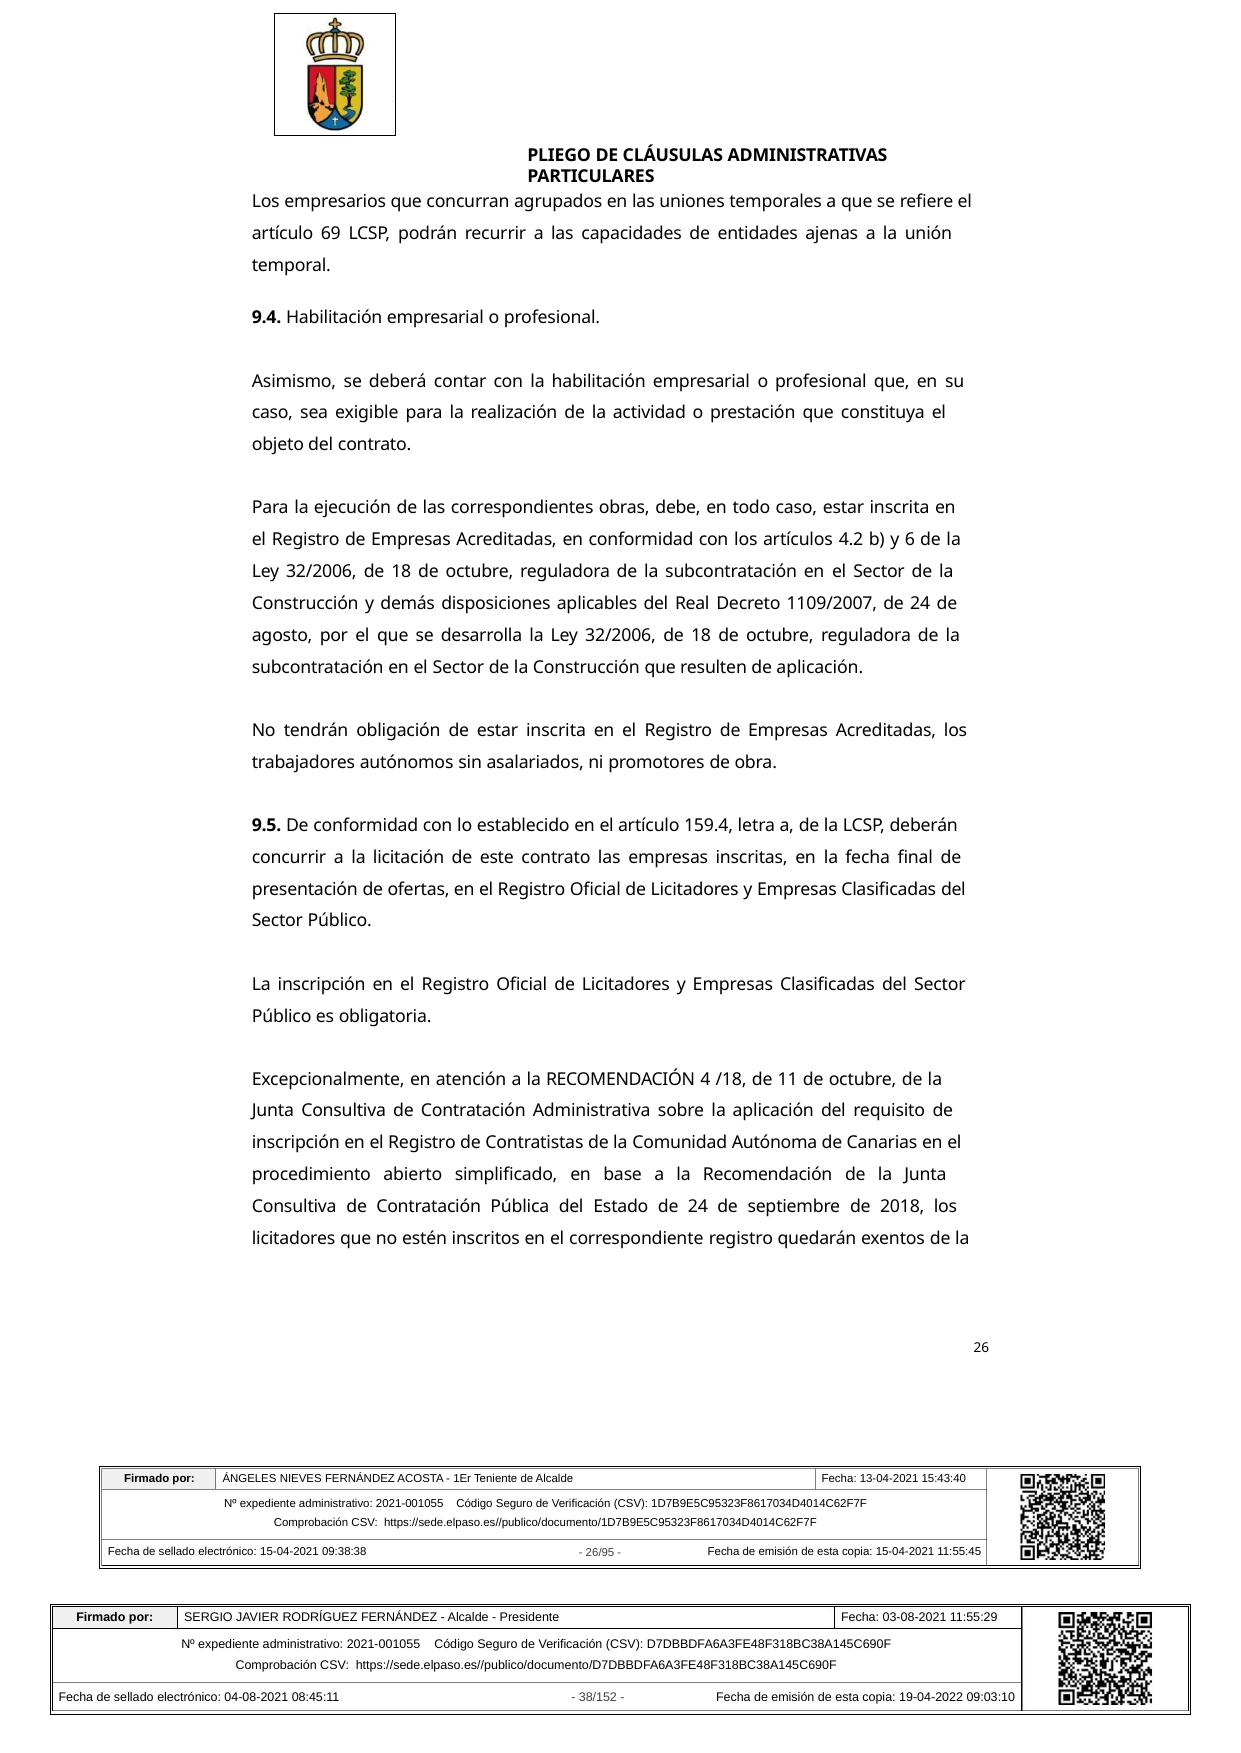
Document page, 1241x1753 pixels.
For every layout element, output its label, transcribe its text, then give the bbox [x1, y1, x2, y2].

text Fecha: 03-08-2021 11:55:29 [841, 1610, 1022, 1624]
text licitadores que no estén inscritos en el correspondiente registro quedarán exentos de la [252, 1228, 1013, 1248]
picture [51, 1605, 1190, 1714]
text Sector Público. [252, 910, 1013, 931]
text 26 [973, 1339, 1009, 1356]
text - 26/95 - [578, 1546, 638, 1559]
text Junta Consultiva de Contratación Administrativa sobre la aplicación del requisito de [252, 1100, 1013, 1121]
text Para la ejecución de las correspondientes obras, debe, en todo caso, estar inscrita en [252, 497, 1013, 518]
text Excepcionalmente, en atención a la RECOMENDACIÓN 4 /18, de 11 de octubre, de la [252, 1069, 1013, 1089]
text Firmado por: [76, 1610, 172, 1624]
text Fecha de sellado electrónico: 15-04-2021 09:38:38 [108, 1546, 390, 1558]
text 9 [252, 814, 261, 835]
text Nº expediente administrativo: 2021-001055 Código Seguro de Verificación (CSV): D7DBBDFA6A3FE48F318BC38A145C690F [181, 1638, 918, 1652]
text procedimiento abierto simplificado, en base a la Recomendación de la Junta [252, 1164, 1013, 1185]
text Comprobación CSV: https://sede.elpaso.es//publico/documento/D7DBBDFA6A3FE48F318BC38A145C690F [235, 1658, 918, 1672]
text Comprobación CSV: https://sede.elpaso.es//publico/documento/1D7B9E5C95323F8617034D4014C62F7F [273, 1517, 889, 1529]
text - 38/152 - [571, 1691, 643, 1705]
text agosto, por el que se desarrolla la Ley 32/2006, de 18 de octubre, reguladora de la [252, 625, 1013, 645]
text PLIEGO DE CLÁUSULAS ADMINISTRATIVAS PARTICULARES [527, 145, 1013, 187]
text trabajadores autónomos sin asalariados, ni promotores de obra. [252, 752, 1013, 772]
text Los empresarios que concurran agrupados en las uniones temporales a que se refiere el [252, 191, 1013, 212]
text Asimismo, se deberá contar con la habilitación empresarial o profesional que, en su [252, 371, 1013, 391]
text ÁNGELES NIEVES FERNÁNDEZ ACOSTA - 1Er Teniente de Alcalde [222, 1473, 601, 1485]
text artículo 69 LCSP, podrán recurrir a las capacidades de entidades ajenas a la unión [252, 223, 1013, 243]
text .5. De conformidad con lo establecido en el artículo 159.4, letra a, de la LCSP, deberán [261, 814, 1013, 835]
text No tendrán obligación de estar inscrita en el Registro de Empresas Acreditadas, los [252, 720, 1013, 741]
text Fecha de emisión de esta copia: 19-04-2022 09:03:10 [716, 1690, 1040, 1704]
text concurrir a la licitación de este contrato las empresas inscritas, en la fecha final de [252, 847, 1013, 867]
text inscripción en el Registro de Contratistas de la Comunidad Autónoma de Canarias en el [252, 1132, 1013, 1153]
text 9 [252, 307, 261, 328]
text caso, sea exigible para la realización de la actividad o prestación que constituya el [252, 402, 1013, 423]
picture [100, 1467, 1140, 1568]
text Firmado por: [124, 1473, 211, 1485]
picture [275, 14, 395, 135]
text La inscripción en el Registro Oficial de Licitadores y Empresas Clasificadas del Sector [252, 973, 1013, 994]
text SERGIO JAVIER RODRÍGUEZ FERNÁNDEZ - Alcalde - Presidente [184, 1610, 586, 1624]
text subcontratación en el Sector de la Construcción que resulten de aplicación. [252, 657, 1013, 677]
text Consultiva de Contratación Pública del Estado de 24 de septiembre de 2018, los [252, 1196, 1013, 1216]
text Ley 32/2006, de 18 de octubre, reguladora de la subcontratación en el Sector de la [252, 561, 1013, 582]
text el Registro de Empresas Acreditadas, en conformidad con los artículos 4.2 b) y 6 de la [252, 529, 1013, 550]
text Fecha de sellado electrónico: 04-08-2021 08:45:11 [58, 1690, 365, 1704]
text Público es obligatoria. [252, 1006, 1013, 1026]
text Fecha de emisión de esta copia: 15-04-2021 11:55:45 [707, 1546, 1006, 1558]
text objeto del contrato. [252, 434, 1013, 455]
text Construcción y demás disposiciones aplicables del Real Decreto 1109/2007, de 24 de [252, 593, 1013, 613]
text presentación de ofertas, en el Registro Oficial de Licitadores y Empresas Clasificadas del [252, 879, 1013, 899]
text .4. Habilitación empresarial o profesional. [261, 307, 632, 328]
text Nº expediente administrativo: 2021-001055 Código Seguro de Verificación (CSV): 1D7B9E5C95323F8617034D4014C62F7F [224, 1498, 889, 1511]
text Fecha: 13-04-2021 15:43:40 [821, 1473, 987, 1485]
text temporal. [252, 255, 1013, 275]
